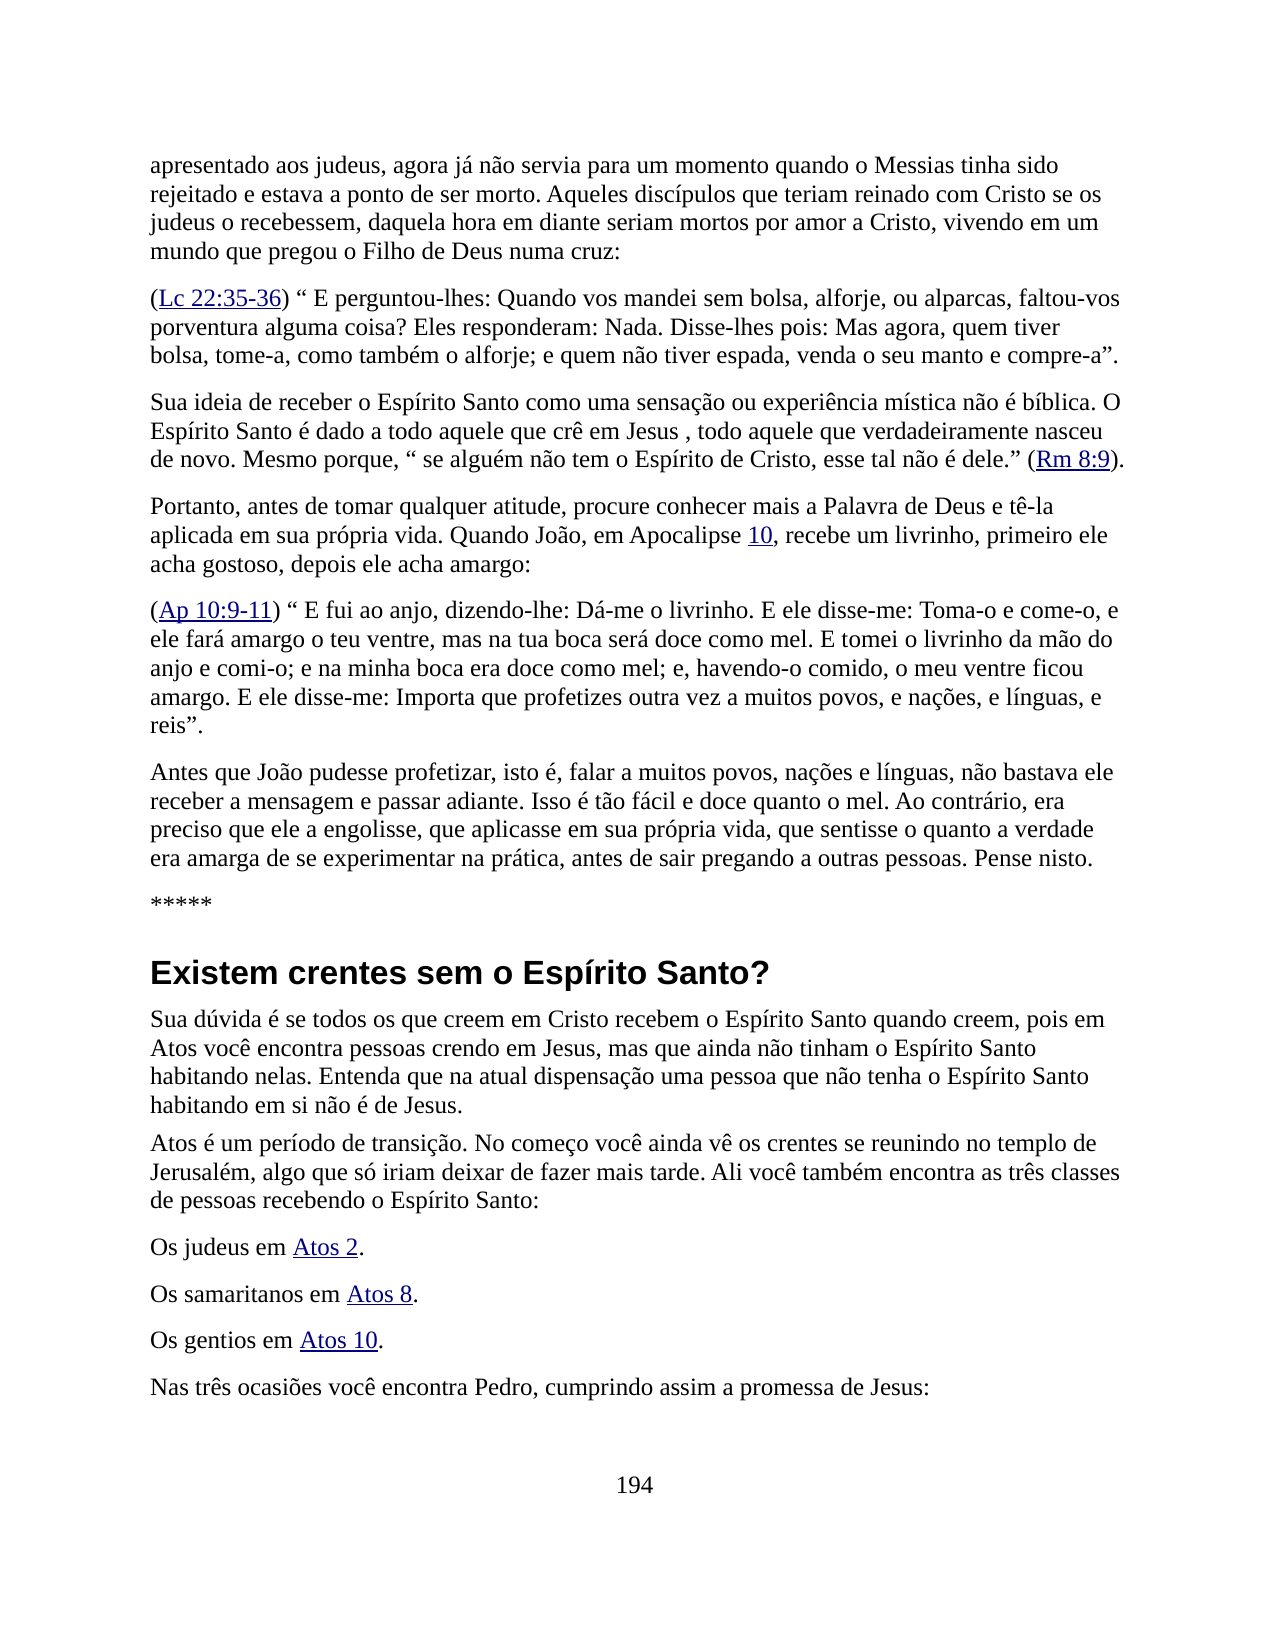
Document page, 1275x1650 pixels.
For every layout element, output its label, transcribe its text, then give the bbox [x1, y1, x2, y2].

text Sua ideia de receber o Espírito Santo como uma sensação ou experiência mística não é bíblica. O Espírito Santo é dado a todo aquele que crê em Jesus , todo aquele que verdadeiramente nasceu de novo. Mesmo porque, “ se alguém não tem o Espírito de Cristo, esse tal não é dele.” (Rm 8:9). [150, 387, 1125, 473]
text Antes que João pudesse profetizar, isto é, falar a muitos povos, nações e línguas, não bastava ele receber a mensagem e passar adiante. Isso é tão fácil e doce quanto o mel. Ao contrário, era preciso que ele a engolisse, que aplicasse em sua própria vida, que sentisse o quanto a verdade era amarga de se experimentar na prática, antes de sair pregando a outras pessoas. Pense nisto. [150, 757, 1125, 872]
text Os samaritanos em Atos 8. [150, 1279, 1125, 1307]
text Nas três ocasiões você encontra Pedro, cumprindo assim a promessa de Jesus: [150, 1372, 1125, 1401]
text Portanto, antes de tomar qualquer atitude, procure conhecer mais a Palavra de Deus e tê-la aplicada em sua própria vida. Quando João, em Apocalipse 10, recebe um livrinho, primeiro ele acha gostoso, depois ele acha amargo: [150, 491, 1125, 577]
text Os judeus em Atos 2. [150, 1232, 1125, 1261]
text (Ap 10:9-11) “ E fui ao anjo, dizendo-lhe: Dá-me o livrinho. E ele disse-me: Toma-o e come-o, e ele fará amargo o teu ventre, mas na tua boca será doce como mel. E tomei o livrinho da mão do anjo e comi-o; e na minha boca era doce como mel; e, havendo-o comido, o meu ventre ficou amargo. E ele disse-me: Importa que profetizes outra vez a muitos povos, e nações, e línguas, e reis”. [150, 595, 1125, 739]
text Os gentios em Atos 10. [150, 1325, 1125, 1354]
text (Lc 22:35-36) “ E perguntou-lhes: Quando vos mandei sem bolsa, alforje, ou alparcas, faltou-vos porventura alguma coisa? Eles responderam: Nada. Disse-lhes pois: Mas agora, quem tiver bolsa, tome-a, como também o alforje; e quem não tiver espada, venda o seu manto e compre-a”. [150, 283, 1125, 369]
subtitle Existem crentes sem o Espírito Santo? [150, 953, 1125, 991]
text Sua dúvida é se todos os que creem em Cristo recebem o Espírito Santo quando creem, pois em Atos você encontra pessoas crendo em Jesus, mas que ainda não tinham o Espírito Santo habitando nelas. Entenda que na atual dispensação uma pessoa que não tenha o Espírito Santo habitando em si não é de Jesus. [150, 1004, 1125, 1119]
text ***** [150, 890, 1125, 919]
text Atos é um período de transição. No começo você ainda vê os crentes se reunindo no templo de Jerusalém, algo que só iriam deixar de fazer mais tarde. Ali você também encontra as três classes de pessoas recebendo o Espírito Santo: [150, 1128, 1125, 1214]
text apresentado aos judeus, agora já não servia para um momento quando o Messias tinha sido rejeitado e estava a ponto de ser morto. Aqueles discípulos que teriam reinado com Cristo se os judeus o recebessem, daquela hora em diante seriam mortos por amor a Cristo, vivendo em um mundo que pregou o Filho de Deus numa cruz: [150, 150, 1125, 265]
